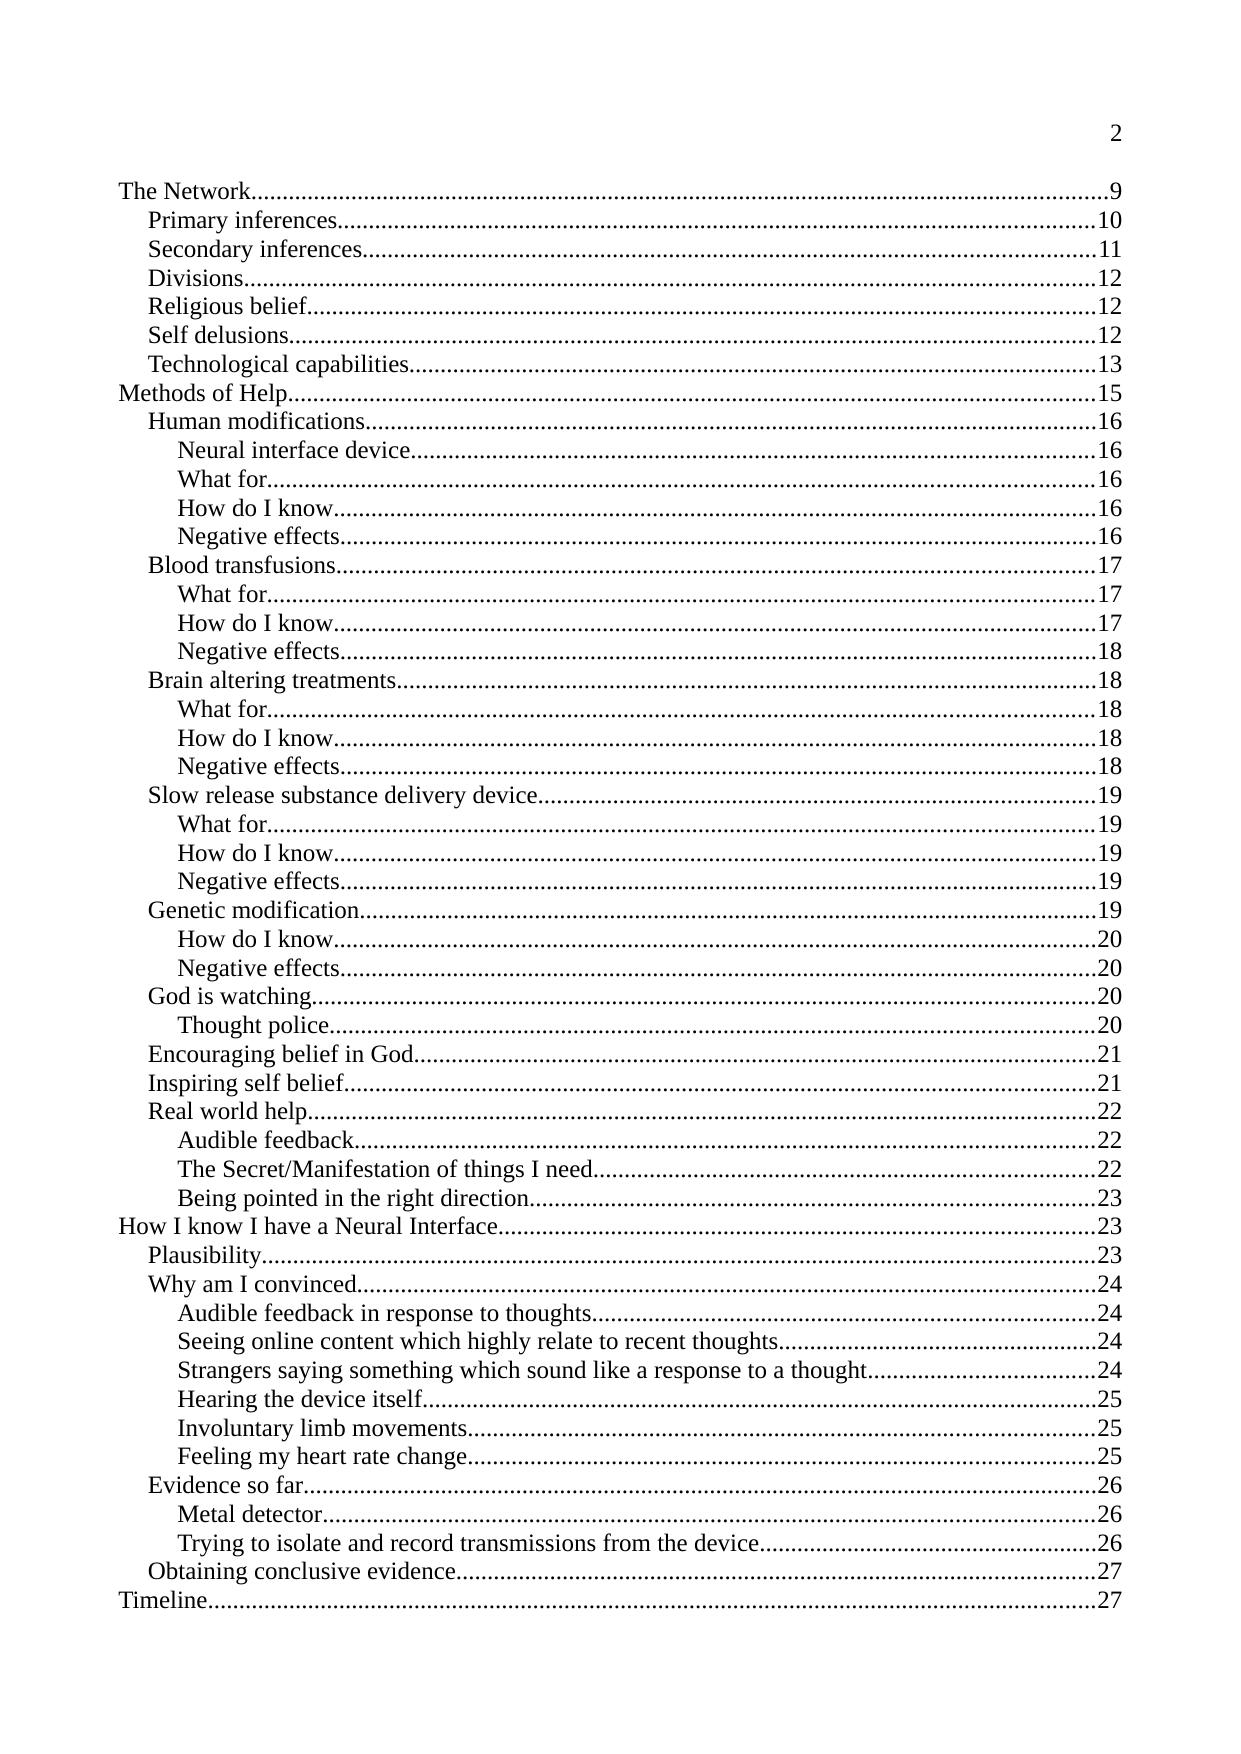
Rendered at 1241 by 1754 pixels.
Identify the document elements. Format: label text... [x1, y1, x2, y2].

text What for 16 [177, 464, 1122, 493]
text Negative effects 18 [177, 636, 1122, 665]
text How do I know 16 [177, 493, 1122, 521]
text Encouraging belief in God 21 [148, 1039, 1122, 1068]
text Feeling my heart rate change 25 [177, 1441, 1122, 1470]
text Human modifications 16 [148, 406, 1122, 435]
text Slow release substance delivery device 19 [148, 780, 1122, 809]
text What for 17 [177, 579, 1122, 608]
text Why am I convinced 24 [148, 1269, 1122, 1298]
text Self delusions 12 [148, 320, 1122, 349]
text Plausibility 23 [148, 1240, 1122, 1269]
text Genetic modification 19 [148, 895, 1122, 924]
text Timeline 27 [118, 1585, 1122, 1614]
text Brain altering treatments 18 [148, 665, 1122, 694]
text Involuntary limb movements 25 [177, 1413, 1122, 1441]
text Negative effects 18 [177, 751, 1122, 780]
text The Network 9 [118, 176, 1122, 205]
text Real world help 22 [148, 1096, 1122, 1125]
text Seeing online content which highly relate to recent thoughts 24 [177, 1326, 1122, 1355]
text Strangers saying something which sound like a response to a thought 24 [177, 1355, 1122, 1384]
text Negative effects 19 [177, 866, 1122, 895]
text Methods of Help 15 [118, 378, 1122, 406]
text Audible feedback in response to thoughts 24 [177, 1298, 1122, 1326]
text What for 19 [177, 809, 1122, 838]
text Negative effects 20 [177, 953, 1122, 981]
text Blood transfusions 17 [148, 550, 1122, 579]
text How do I know 18 [177, 723, 1122, 751]
text Inspiring self belief 21 [148, 1068, 1122, 1096]
text Divisions 12 [148, 263, 1122, 291]
text Negative effects 16 [177, 521, 1122, 550]
text Neural interface device 16 [177, 435, 1122, 464]
text What for 18 [177, 694, 1122, 723]
text Primary inferences 10 [148, 205, 1122, 234]
text Thought police 20 [177, 1010, 1122, 1039]
text Obtaining conclusive evidence 27 [148, 1556, 1122, 1585]
text Being pointed in the right direction 23 [177, 1183, 1122, 1211]
text Audible feedback 22 [177, 1125, 1122, 1154]
text How do I know 20 [177, 924, 1122, 953]
text Religious belief 12 [148, 291, 1122, 320]
text Metal detector 26 [177, 1499, 1122, 1528]
text How do I know 19 [177, 838, 1122, 866]
text How I know I have a Neural Interface 23 [118, 1211, 1122, 1240]
text How do I know 17 [177, 608, 1122, 636]
text Technological capabilities 13 [148, 349, 1122, 378]
text Trying to isolate and record transmissions from the device 26 [177, 1528, 1122, 1556]
text God is watching 20 [148, 981, 1122, 1010]
text Secondary inferences 11 [148, 234, 1122, 263]
text The Secret/Manifestation of things I need 22 [177, 1154, 1122, 1183]
text Hearing the device itself 25 [177, 1384, 1122, 1413]
text Evidence so far 26 [148, 1470, 1122, 1499]
